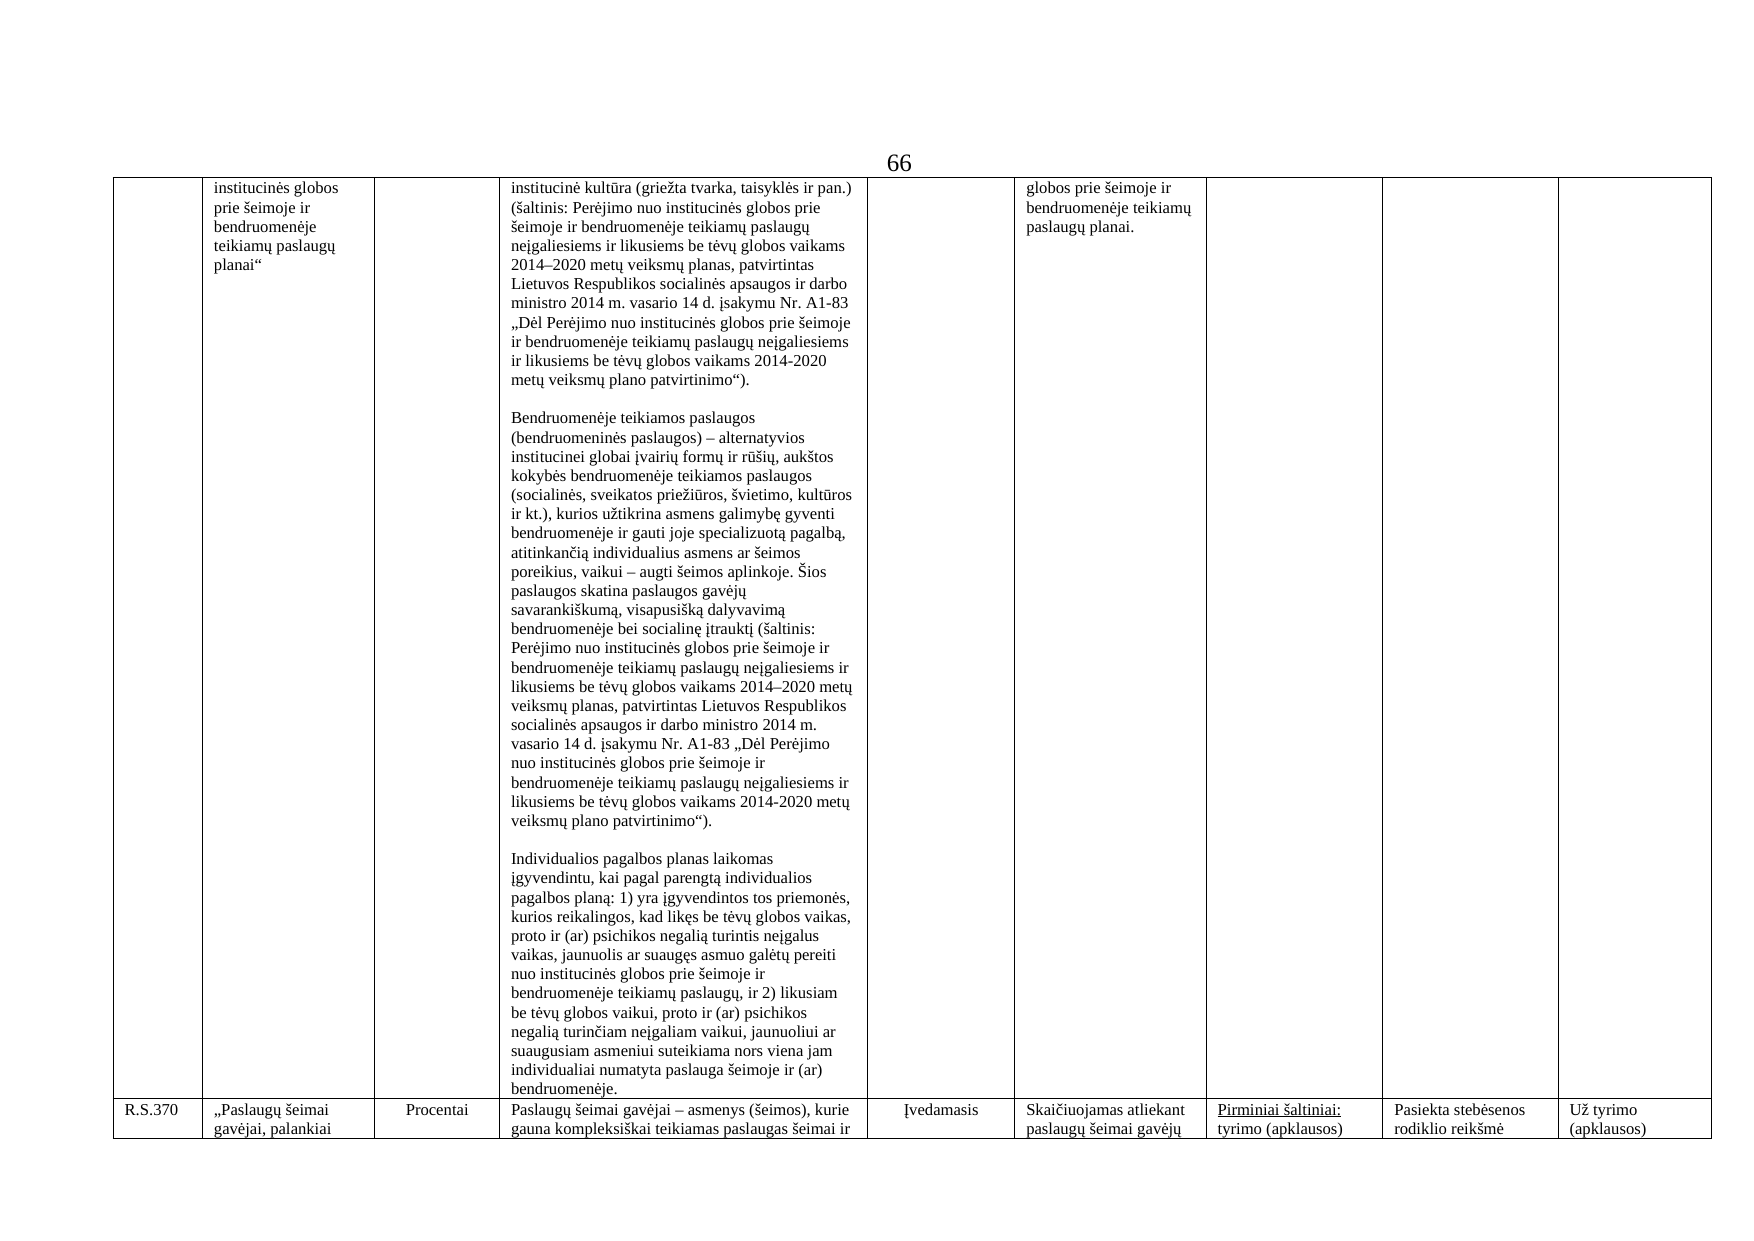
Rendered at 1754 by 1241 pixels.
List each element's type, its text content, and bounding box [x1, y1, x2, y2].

table_cell [1559, 178, 1711, 1098]
table_cell [114, 178, 202, 1098]
table_cell R.S.370 [114, 1099, 202, 1138]
table_cell Įvedamasis [868, 1099, 1014, 1138]
table_cell globos prie šeimoje ir bendruomenėje teikiamų paslaugų planai. [1015, 178, 1206, 1098]
table_cell Procentai [375, 1099, 499, 1138]
table_cell [375, 178, 499, 1098]
table_cell [1383, 178, 1558, 1098]
table_cell institucinės globos prie šeimoje ir bendruomenėje teikiamų paslaugų planai“ [203, 178, 374, 1098]
table_cell Pasiekta stebėsenos rodiklio reikšmė [1383, 1099, 1558, 1138]
table_cell institucinė kultūra (griežta tvarka, taisyklės ir pan.) (šaltinis: Perėjimo nuo institucinės globos prie šeimoje ir bendruomenėje teikiamų paslaugų neįgaliesiems ir likusiems be tėvų globos vaikams 2014–2020 metų veiksmų planas, patvirtintas Lietuvos Respublikos socialinės apsaugos ir darbo ministro 2014 m. vasario 14 d. įsakymu Nr. A1-83 „Dėl Perėjimo nuo institucinės globos prie šeimoje ir bendruomenėje teikiamų paslaugų neįgaliesiems ir likusiems be tėvų globos vaikams 2014-2020 metų veiksmų plano patvirtinimo“). Bendruomenėje teikiamos paslaugos (bendruomeninės paslaugos) – alternatyvios institucinei globai įvairių formų ir rūšių, aukštos kokybės bendruomenėje teikiamos paslaugos (socialinės, sveikatos priežiūros, švietimo, kultūros ir kt.), kurios užtikrina asmens galimybę gyventi bendruomenėje ir gauti joje specializuotą pagalbą, atitinkančią individualius asmens ar šeimos poreikius, vaikui – augti šeimos aplinkoje. Šios paslaugos skatina paslaugos gavėjų savarankiškumą, visapusišką dalyvavimą bendruomenėje bei socialinę įtrauktį (šaltinis: Perėjimo nuo institucinės globos prie šeimoje ir bendruomenėje teikiamų paslaugų neįgaliesiems ir likusiems be tėvų globos vaikams 2014–2020 metų veiksmų planas, patvirtintas Lietuvos Respublikos socialinės apsaugos ir darbo ministro 2014 m. vasario 14 d. įsakymu Nr. A1-83 „Dėl Perėjimo nuo institucinės globos prie šeimoje ir bendruomenėje teikiamų paslaugų neįgaliesiems ir likusiems be tėvų globos vaikams 2014-2020 metų veiksmų plano patvirtinimo“). Individualios pagalbos planas laikomas įgyvendintu, kai pagal parengtą individualios pagalbos planą: 1) yra įgyvendintos tos priemonės, kurios reikalingos, kad likęs be tėvų globos vaikas, proto ir (ar) psichikos negalią turintis neįgalus vaikas, jaunuolis ar suaugęs asmuo galėtų pereiti nuo institucinės globos prie šeimoje ir bendruomenėje teikiamų paslaugų, ir 2) likusiam be tėvų globos vaikui, proto ir (ar) psichikos negalią turinčiam neįgaliam vaikui, jaunuoliui ar suaugusiam asmeniui suteikiama nors viena jam individualiai numatyta paslauga šeimoje ir (ar) bendruomenėje. [500, 178, 867, 1098]
table_cell Skaičiuojamas atliekant paslaugų šeimai gavėjų [1015, 1099, 1206, 1138]
table_cell „Paslaugų šeimai gavėjai, palankiai [203, 1099, 374, 1138]
table_cell Paslaugų šeimai gavėjai – asmenys (šeimos), kurie gauna kompleksiškai teikiamas paslaugas šeimai ir [500, 1099, 867, 1138]
table_cell [868, 178, 1014, 1098]
table_cell Pirminiai šaltiniai: tyrimo (apklausos) [1207, 1099, 1382, 1138]
table_cell [1207, 178, 1382, 1098]
table_cell Už tyrimo (apklausos) [1559, 1099, 1711, 1138]
